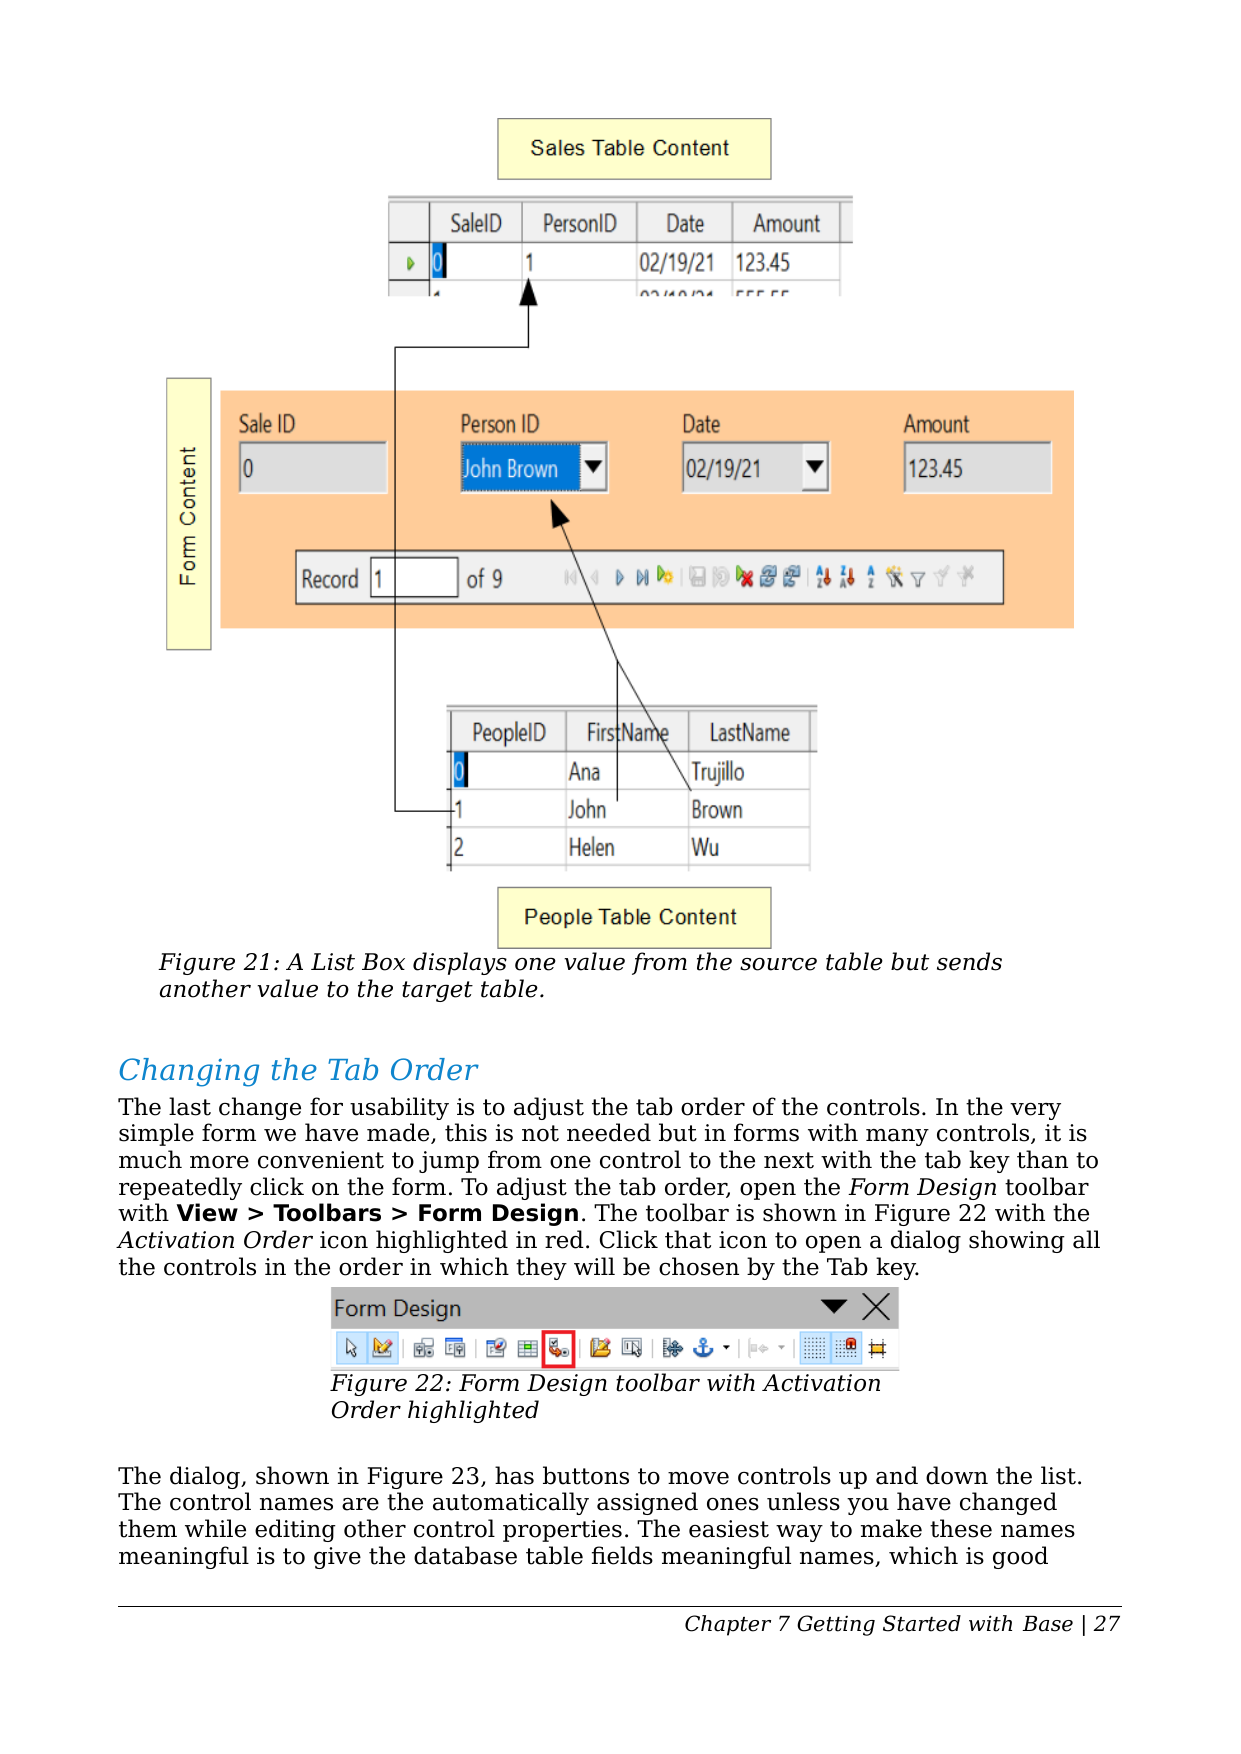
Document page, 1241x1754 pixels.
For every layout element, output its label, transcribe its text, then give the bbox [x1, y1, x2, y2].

picture [166, 118, 1074, 949]
text The dialog, shown in Figure 23, has buttons to move controls up and down the list. The control names are the automatically assigned ones unless you have changed them while editing other control properties. The easiest way to make these names meaningful is to give the database table fields meaningful names, which is good [118, 1463, 1122, 1569]
picture [330, 1287, 900, 1371]
text Figure 22: Form Design toolbar with Activation Order highlighted [331, 1371, 899, 1424]
subtitle Changing the Tab Order [118, 1053, 1122, 1087]
text Figure 21: A List Box displays one value from the source table but sends another value to the target table. [159, 949, 1081, 1002]
text The last change for usability is to adjust the tab order of the controls. In the very simple form we have made, this is not needed but in forms with many controls, it is much more convenient to jump from one control to the next with the tab key than to repeatedly click on the form. To adjust the tab order, open the Form Design toolbar with View > Toolbars > Form Design. The toolbar is shown in Figure 22 with the Activation Order icon highlighted in red. Click that icon to open a dialog showing all the controls in the order in which they will be chosen by the Tab key. [118, 1094, 1122, 1280]
